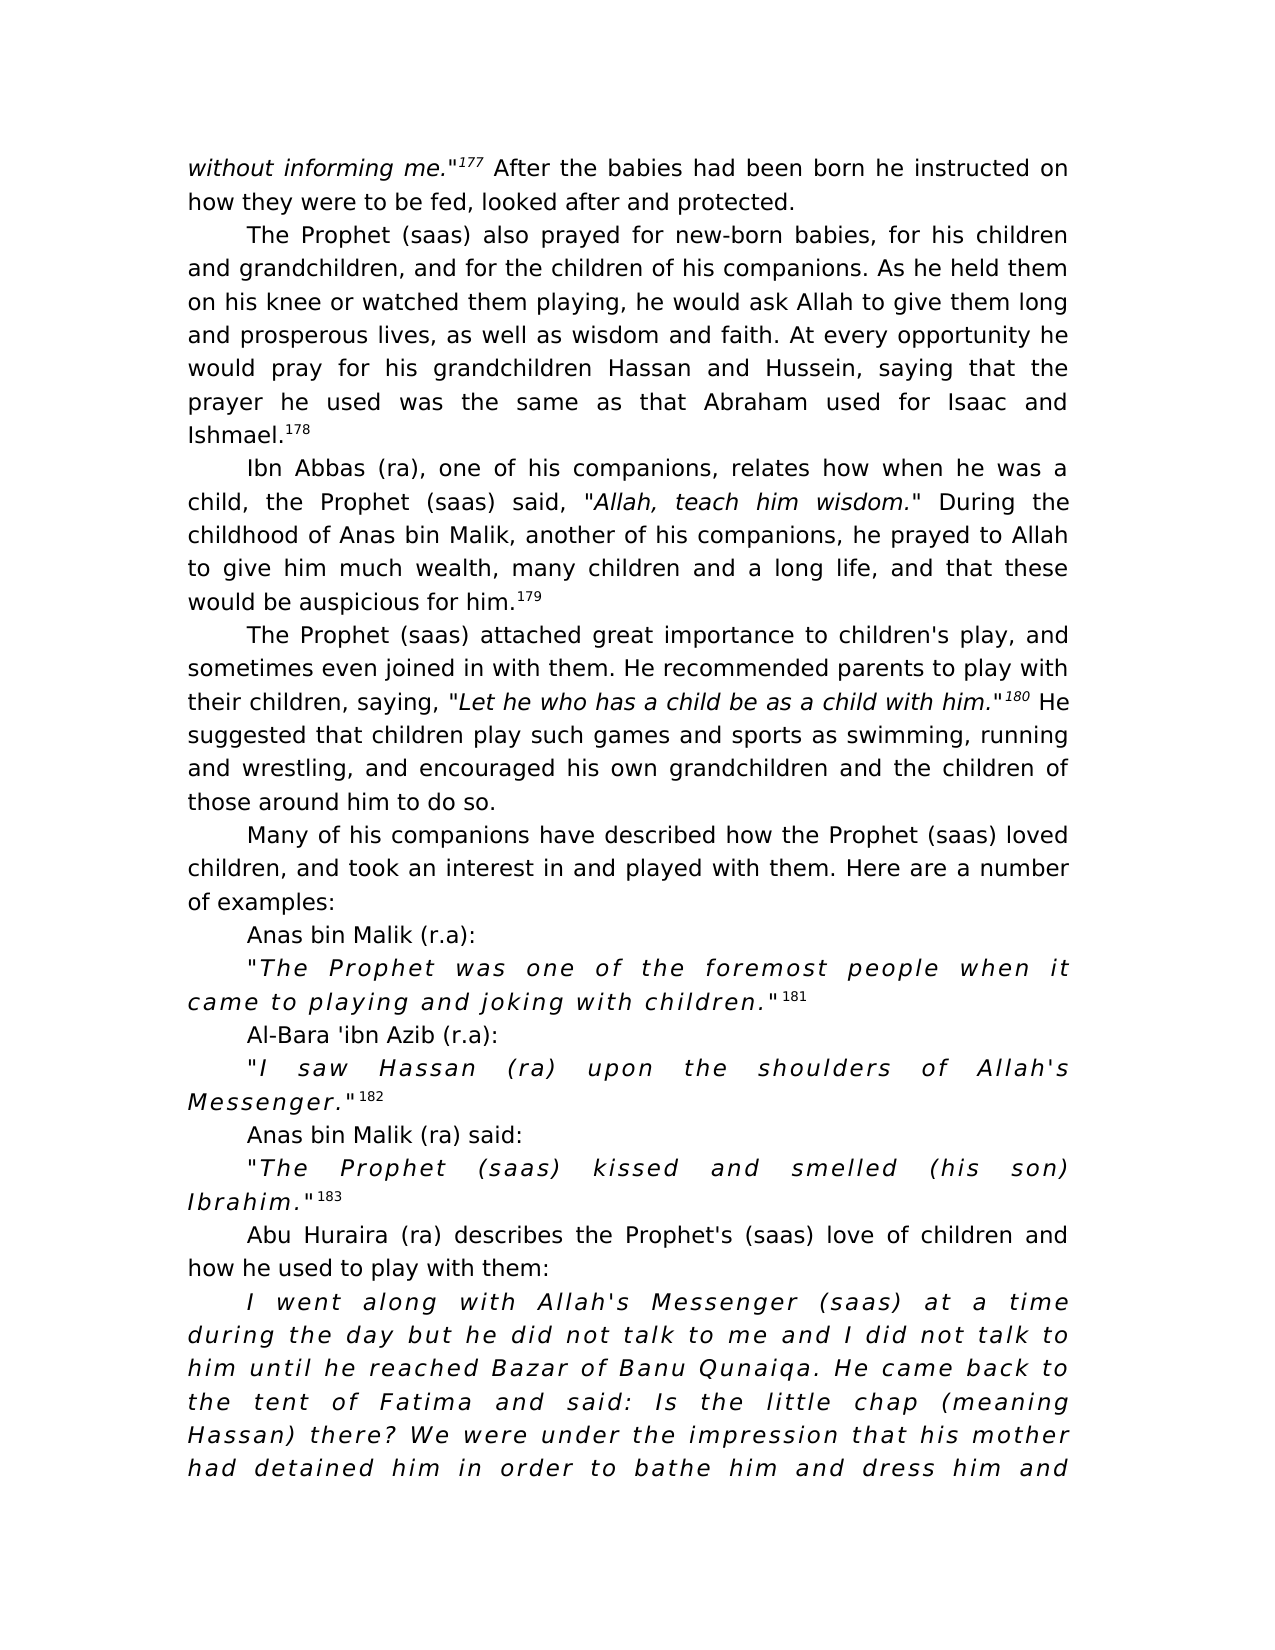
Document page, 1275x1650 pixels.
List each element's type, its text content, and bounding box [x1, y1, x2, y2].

text Al-Bara 'ibn Azib (r.a): [187, 1017, 1070, 1050]
text "The Prophet was one of the foremost people when it came to playing and joking with children."181 [187, 950, 1070, 1017]
text I went along with Allah's Messenger (saas) at a time during the day but he did not talk to me and I did not talk to him until he reached Bazar of Banu Qunaiqa. He came back to the tent of Fatima and said: Is the little chap (meaning Hassan) there? We were under the impression that his mother had detained him in order to bathe him and dress him and [187, 1283, 1070, 1483]
text Anas bin Malik (r.a): [187, 917, 1070, 950]
text Anas bin Malik (ra) said: [187, 1117, 1070, 1150]
text without informing me."177 After the babies had been born he instructed on how they were to be fed, looked after and protected. [187, 150, 1070, 217]
text "The Prophet (saas) kissed and smelled (his son) Ibrahim."183 [187, 1150, 1070, 1217]
text Ibn Abbas (ra), one of his companions, relates how when he was a child, the Prophet (saas) said, "Allah, teach him wisdom." During the childhood of Anas bin Malik, another of his companions, he prayed to Allah to give him much wealth, many children and a long life, and that these would be auspicious for him.179 [187, 450, 1070, 617]
text Many of his companions have described how the Prophet (saas) loved children, and took an interest in and played with them. Here are a number of examples: [187, 817, 1070, 917]
text The Prophet (saas) also prayed for new-born babies, for his children and grandchildren, and for the children of his companions. As he held them on his knee or watched them playing, he would ask Allah to give them long and prosperous lives, as well as wisdom and faith. At every opportunity he would pray for his grandchildren Hassan and Hussein, saying that the prayer he used was the same as that Abraham used for Isaac and Ishmael.178 [187, 217, 1070, 450]
text "I saw Hassan (ra) upon the shoulders of Allah's Messenger."182 [187, 1050, 1070, 1117]
text Abu Huraira (ra) describes the Prophet's (saas) love of children and how he used to play with them: [187, 1217, 1070, 1283]
text The Prophet (saas) attached great importance to children's play, and sometimes even joined in with them. He recommended parents to play with their children, saying, "Let he who has a child be as a child with him."180 He suggested that children play such games and sports as swimming, running and wrestling, and encouraged his own grandchildren and the children of those around him to do so. [187, 617, 1070, 817]
